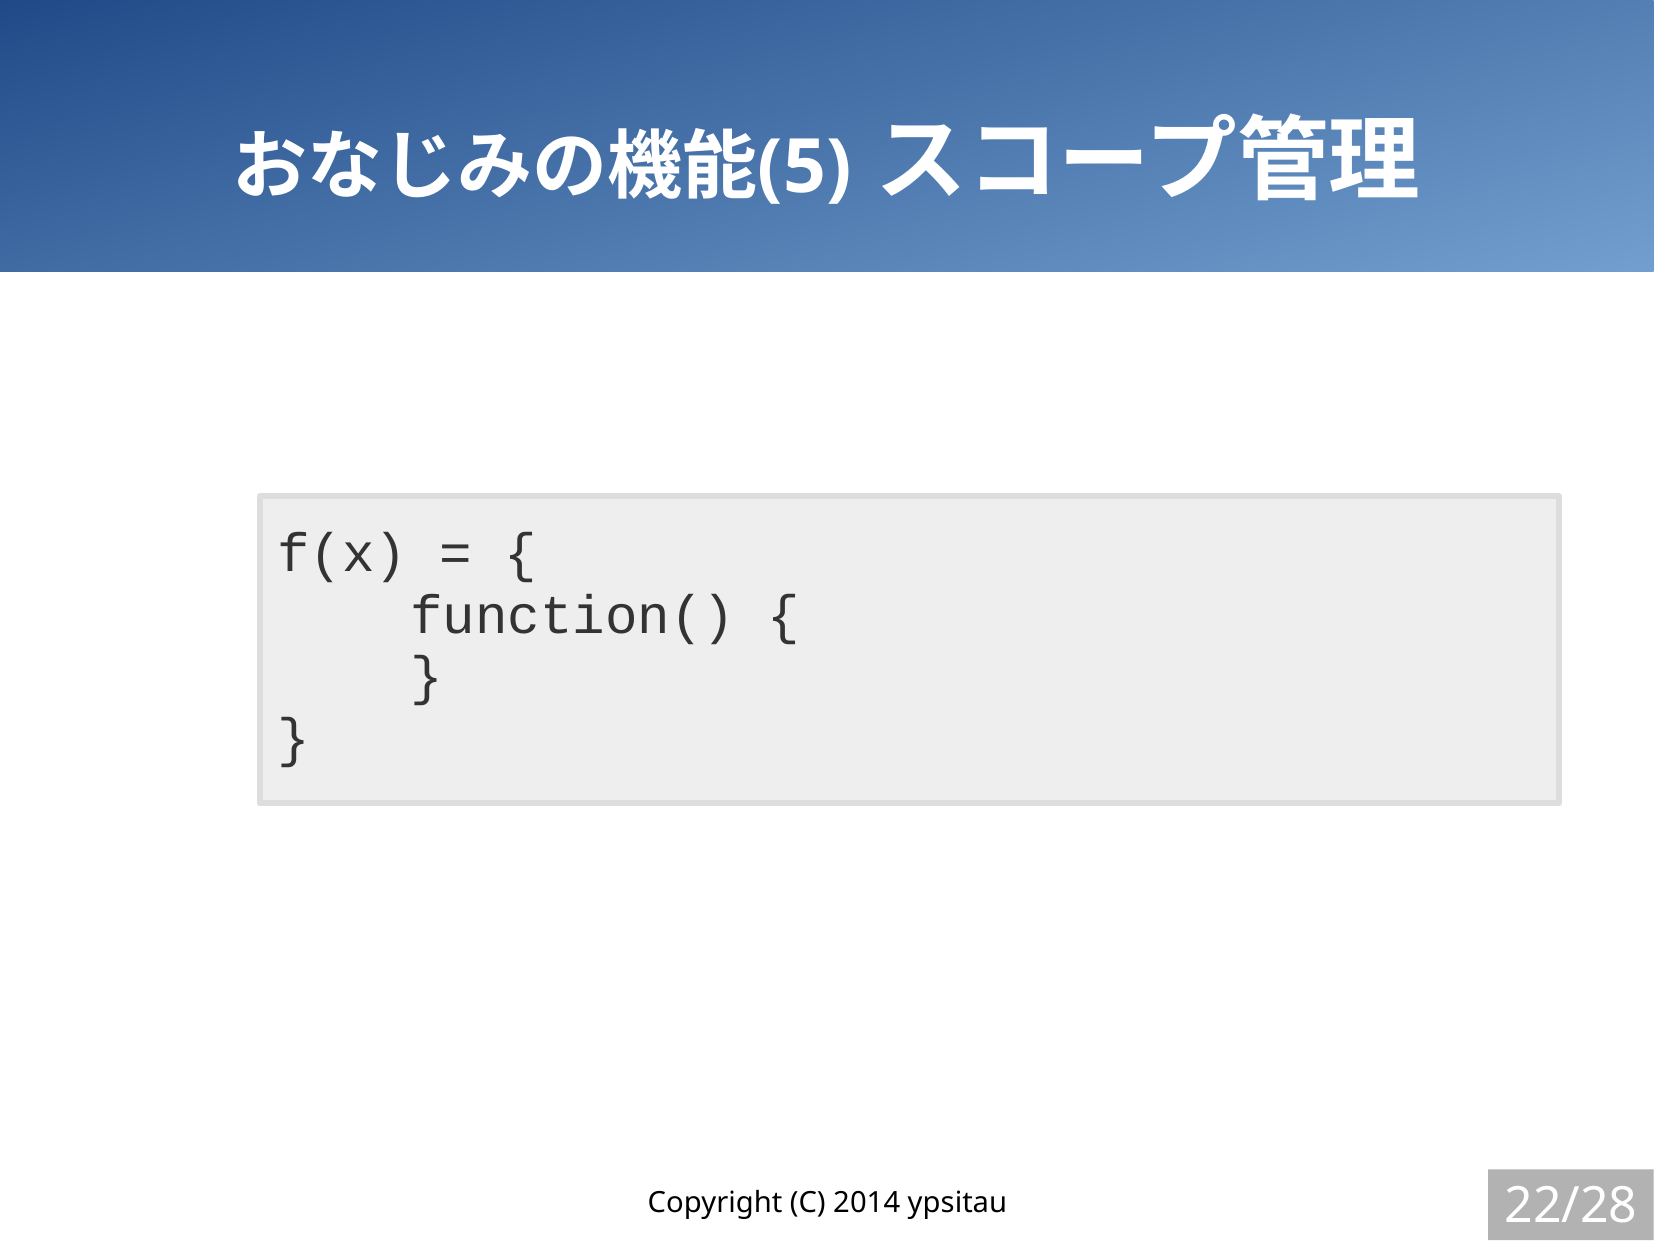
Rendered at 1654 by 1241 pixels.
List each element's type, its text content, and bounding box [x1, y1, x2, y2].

title おなじみの機能(5) スコープ管理 [82, 49, 1571, 257]
text_box f(x) = { function() { } } [259, 496, 1560, 804]
